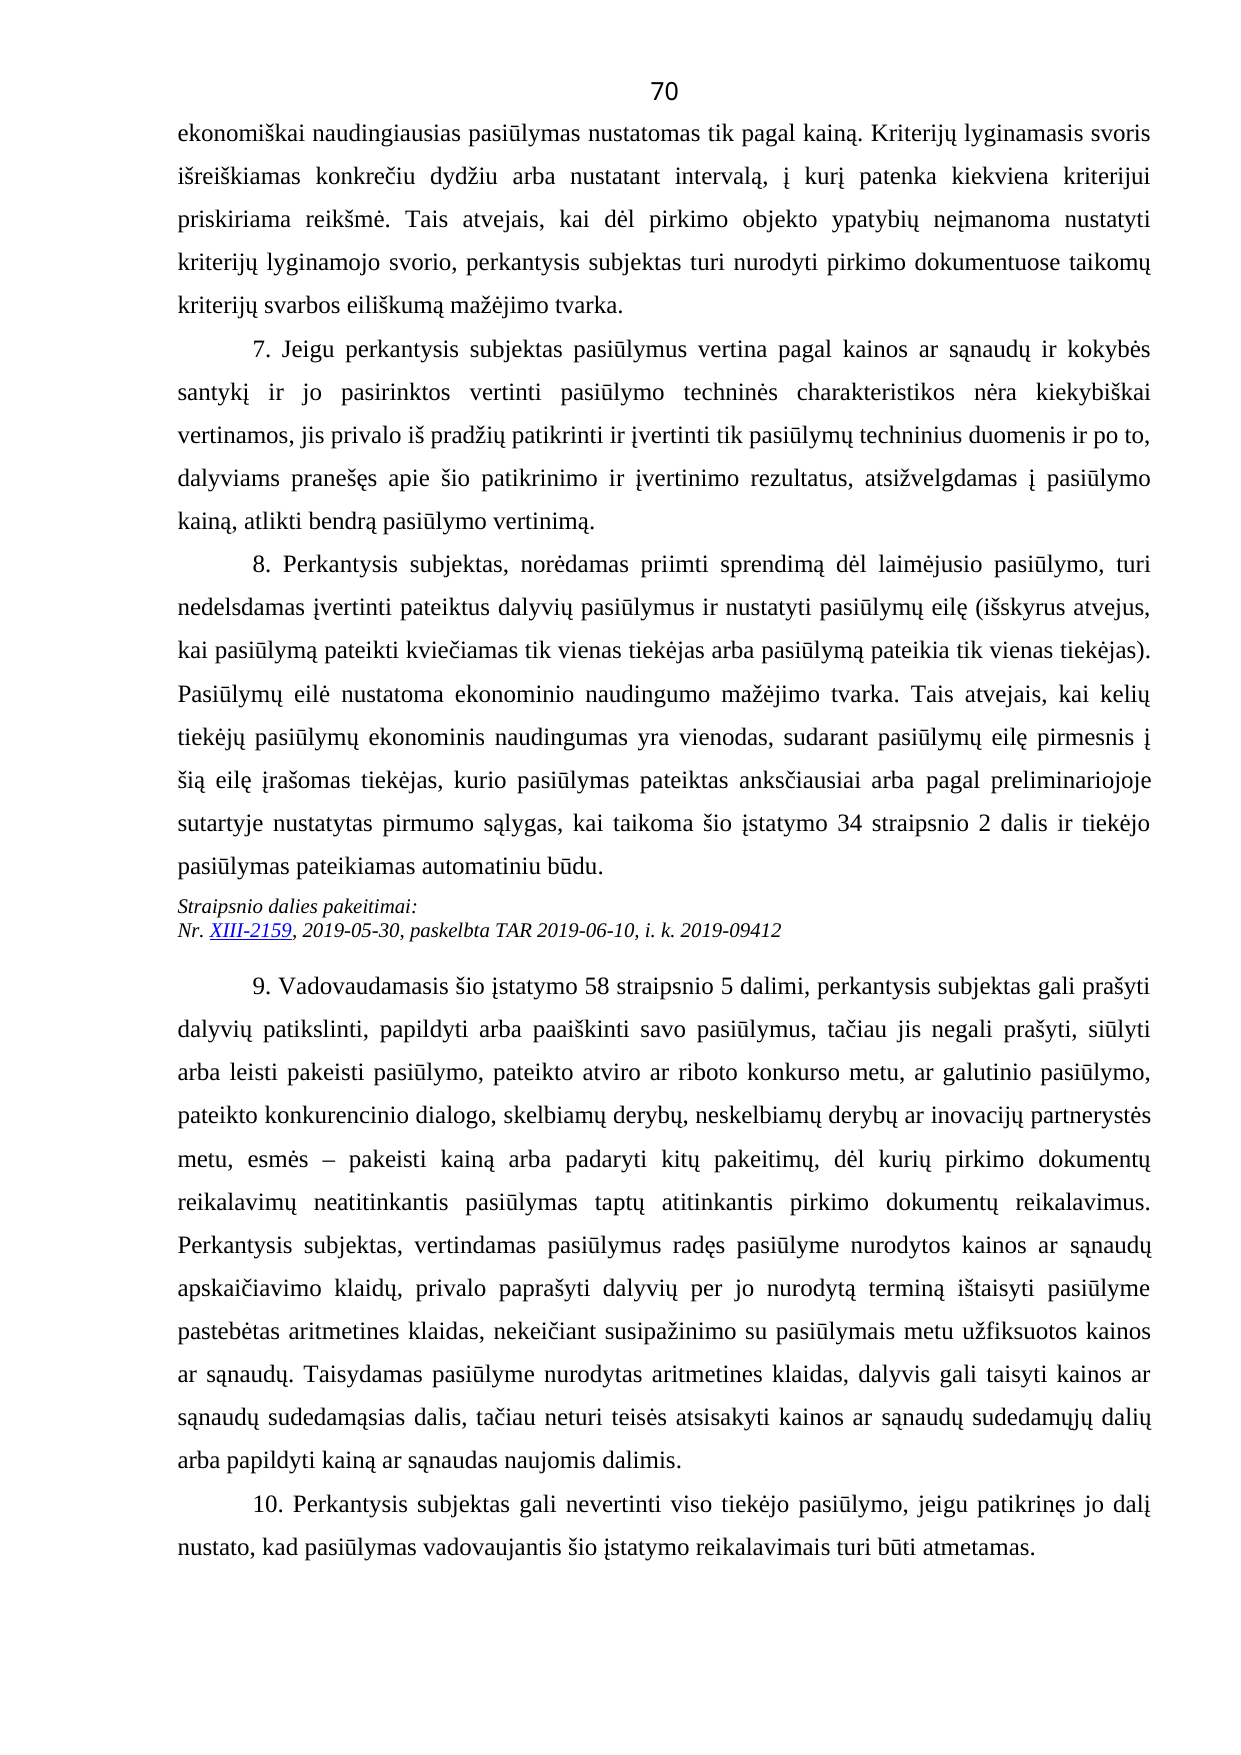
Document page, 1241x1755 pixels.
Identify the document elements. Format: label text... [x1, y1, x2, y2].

text 7. Jeigu perkantysis subjektas pasiūlymus vertina pagal kainos ar sąnaudų ir kokybės santykį ir jo pasirinktos vertinti pasiūlymo techninės charakteristikos nėra kiekybiškai vertinamos, jis privalo iš pradžių patikrinti ir įvertinti tik pasiūlymų techninius duomenis ir po to, dalyviams pranešęs apie šio patikrinimo ir įvertinimo rezultatus, atsižvelgdamas į pasiūlymo kainą, atlikti bendrą pasiūlymo vertinimą. [177, 334, 1152, 535]
text ekonomiškai naudingiausias pasiūlymas nustatomas tik pagal kainą. Kriterijų lyginamasis svoris išreiškiamas konkrečiu dydžiu arba nustatant intervalą, į kurį patenka kiekviena kriterijui priskiriama reikšmė. Tais atvejais, kai dėl pirkimo objekto ypatybių neįmanoma nustatyti kriterijų lyginamojo svorio, perkantysis subjektas turi nurodyti pirkimo dokumentuose taikomų kriterijų svarbos eiliškumą mažėjimo tvarka. [177, 118, 1152, 319]
text 10. Perkantysis subjektas gali nevertinti viso tiekėjo pasiūlymo, jeigu patikrinęs jo dalį nustato, kad pasiūlymas vadovaujantis šio įstatymo reikalavimais turi būti atmetamas. [177, 1489, 1152, 1561]
text 8. Perkantysis subjektas, norėdamas priimti sprendimą dėl laimėjusio pasiūlymo, turi nedelsdamas įvertinti pateiktus dalyvių pasiūlymus ir nustatyti pasiūlymų eilę (išskyrus atvejus, kai pasiūlymą pateikti kviečiamas tik vienas tiekėjas arba pasiūlymą pateikia tik vienas tiekėjas). Pasiūlymų eilė nustatoma ekonominio naudingumo mažėjimo tvarka. Tais atvejais, kai kelių tiekėjų pasiūlymų ekonominis naudingumas yra vienodas, sudarant pasiūlymų eilę pirmesnis į šią eilę įrašomas tiekėjas, kurio pasiūlymas pateiktas anksčiausiai arba pagal preliminariojoje sutartyje nustatytas pirmumo sąlygas, kai taikoma šio įstatymo 34 straipsnio 2 dalis ir tiekėjo pasiūlymas pateikiamas automatiniu būdu. [177, 549, 1152, 880]
text Straipsnio dalies pakeitimai: [177, 894, 1152, 918]
text 9. Vadovaudamasis šio įstatymo 58 straipsnio 5 dalimi, perkantysis subjektas gali prašyti dalyvių patikslinti, papildyti arba paaiškinti savo pasiūlymus, tačiau jis negali prašyti, siūlyti arba leisti pakeisti pasiūlymo, pateikto atviro ar riboto konkurso metu, ar galutinio pasiūlymo, pateikto konkurencinio dialogo, skelbiamų derybų, neskelbiamų derybų ar inovacijų partnerystės metu, esmės – pakeisti kainą arba padaryti kitų pakeitimų, dėl kurių pirkimo dokumentų reikalavimų neatitinkantis pasiūlymas taptų atitinkantis pirkimo dokumentų reikalavimus. Perkantysis subjektas, vertindamas pasiūlymus radęs pasiūlyme nurodytos kainos ar sąnaudų apskaičiavimo klaidų, privalo paprašyti dalyvių per jo nurodytą terminą ištaisyti pasiūlyme pastebėtas aritmetines klaidas, nekeičiant susipažinimo su pasiūlymais metu užfiksuotos kainos ar sąnaudų. Taisydamas pasiūlyme nurodytas aritmetines klaidas, dalyvis gali taisyti kainos ar sąnaudų sudedamąsias dalis, tačiau neturi teisės atsisakyti kainos ar sąnaudų sudedamųjų dalių arba papildyti kainą ar sąnaudas naujomis dalimis. [177, 971, 1152, 1474]
text Nr. XIII-2159, 2019-05-30, paskelbta TAR 2019-06-10, i. k. 2019-09412 [177, 918, 1152, 942]
